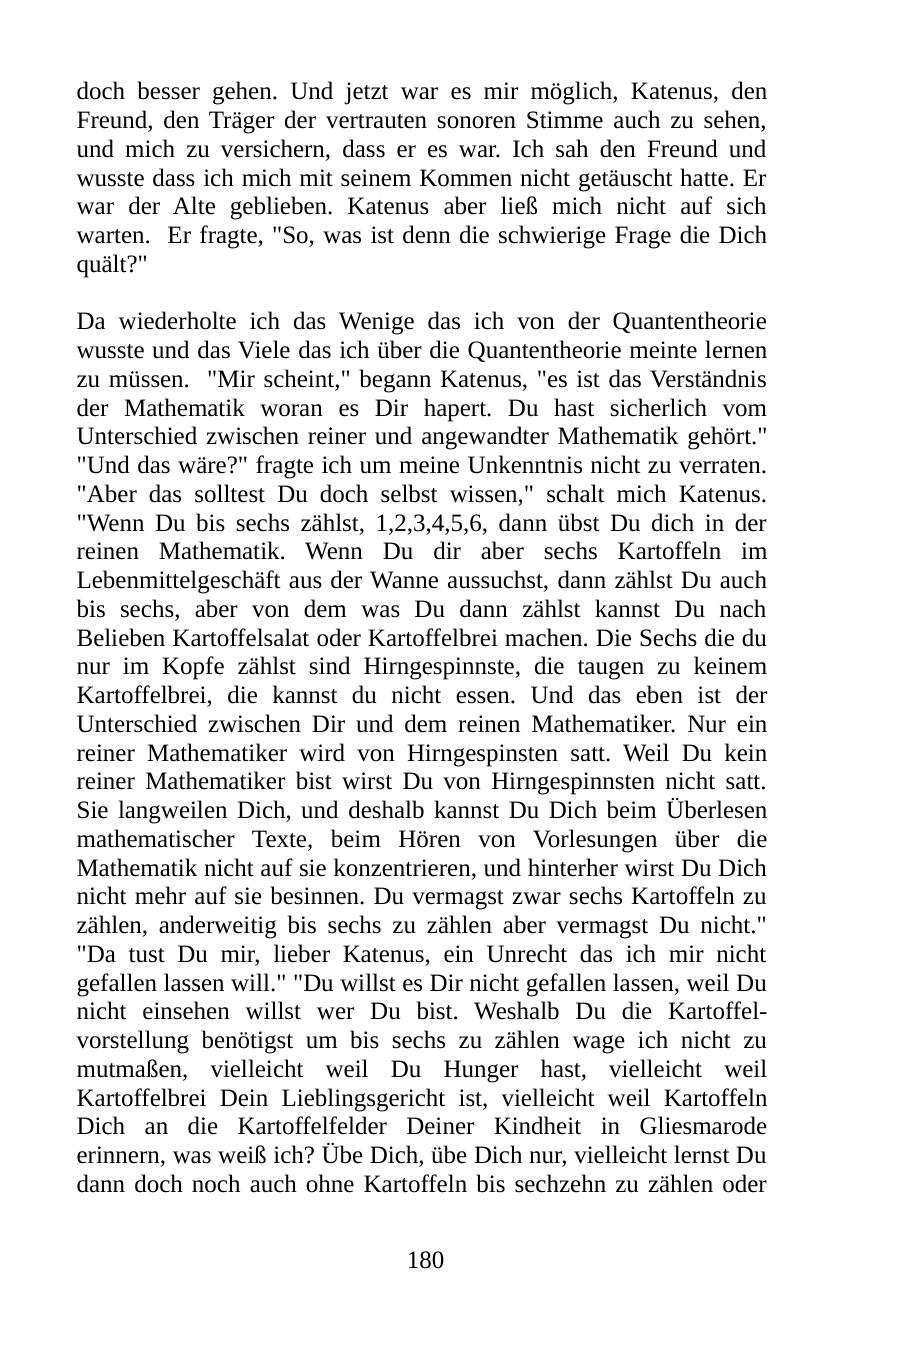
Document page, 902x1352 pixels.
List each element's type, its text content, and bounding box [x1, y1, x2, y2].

text doch besser gehen. Und jetzt war es mir möglich, Katenus, den Freund, den Träger der vertrauten sonoren Stimme auch zu sehen, und mich zu versichern, dass er es war. Ich sah den Freund und wusste dass ich mich mit seinem Kommen nicht getäuscht hatte. Er war der Alte geblieben. Katenus aber ließ mich nicht auf sich warten. Er fragte, "So, was ist denn die schwierige Frage die Dich quält?" [76, 76, 768, 278]
text Da wiederholte ich das Wenige das ich von der Quantentheorie wusste und das Viele das ich über die Quantentheorie meinte lernen zu müssen. "Mir scheint," begann Katenus, "es ist das Verständnis der Mathematik woran es Dir hapert. Du hast sicherlich vom Unterschied zwischen reiner und angewandter Mathematik gehört." "Und das wäre?" fragte ich um meine Unkenntnis nicht zu verraten. "Aber das solltest Du doch selbst wissen," schalt mich Katenus. "Wenn Du bis sechs zählst, 1,2,3,4,5,6, dann übst Du dich in der reinen Mathematik. Wenn Du dir aber sechs Kartoffeln im Lebenmittelgeschäft aus der Wanne aussuchst, dann zählst Du auch bis sechs, aber von dem was Du dann zählst kannst Du nach Belieben Kartoffelsalat oder Kartoffelbrei machen. Die Sechs die du nur im Kopfe zählst sind Hirngespinnste, die taugen zu keinem Kartoffelbrei, die kannst du nicht essen. Und das eben ist der Unterschied zwischen Dir und dem reinen Mathematiker. Nur ein reiner Mathematiker wird von Hirngespinsten satt. Weil Du kein reiner Mathematiker bist wirst Du von Hirngespinnsten nicht satt. Sie langweilen Dich, und deshalb kannst Du Dich beim Überlesen mathematischer Texte, beim Hören von Vorlesungen über die Mathematik nicht auf sie konzentrieren, und hinterher wirst Du Dich nicht mehr auf sie besinnen. Du vermagst zwar sechs Kartoffeln zu zählen, anderweitig bis sechs zu zählen aber vermagst Du nicht." "Da tust Du mir, lieber Katenus, ein Unrecht das ich mir nicht gefallen lassen will." "Du willst es Dir nicht gefallen lassen, weil Du nicht einsehen willst wer Du bist. Weshalb Du die Kartoffel-vorstellung benötigst um bis sechs zu zählen wage ich nicht zu mutmaßen, vielleicht weil Du Hunger hast, vielleicht weil Kartoffelbrei Dein Lieblingsgericht ist, vielleicht weil Kartoffeln Dich an die Kartoffelfelder Deiner Kindheit in Gliesmarode erinnern, was weiß ich? Übe Dich, übe Dich nur, vielleicht lernst Du dann doch noch auch ohne Kartoffeln bis sechzehn zu zählen oder [76, 306, 768, 1198]
